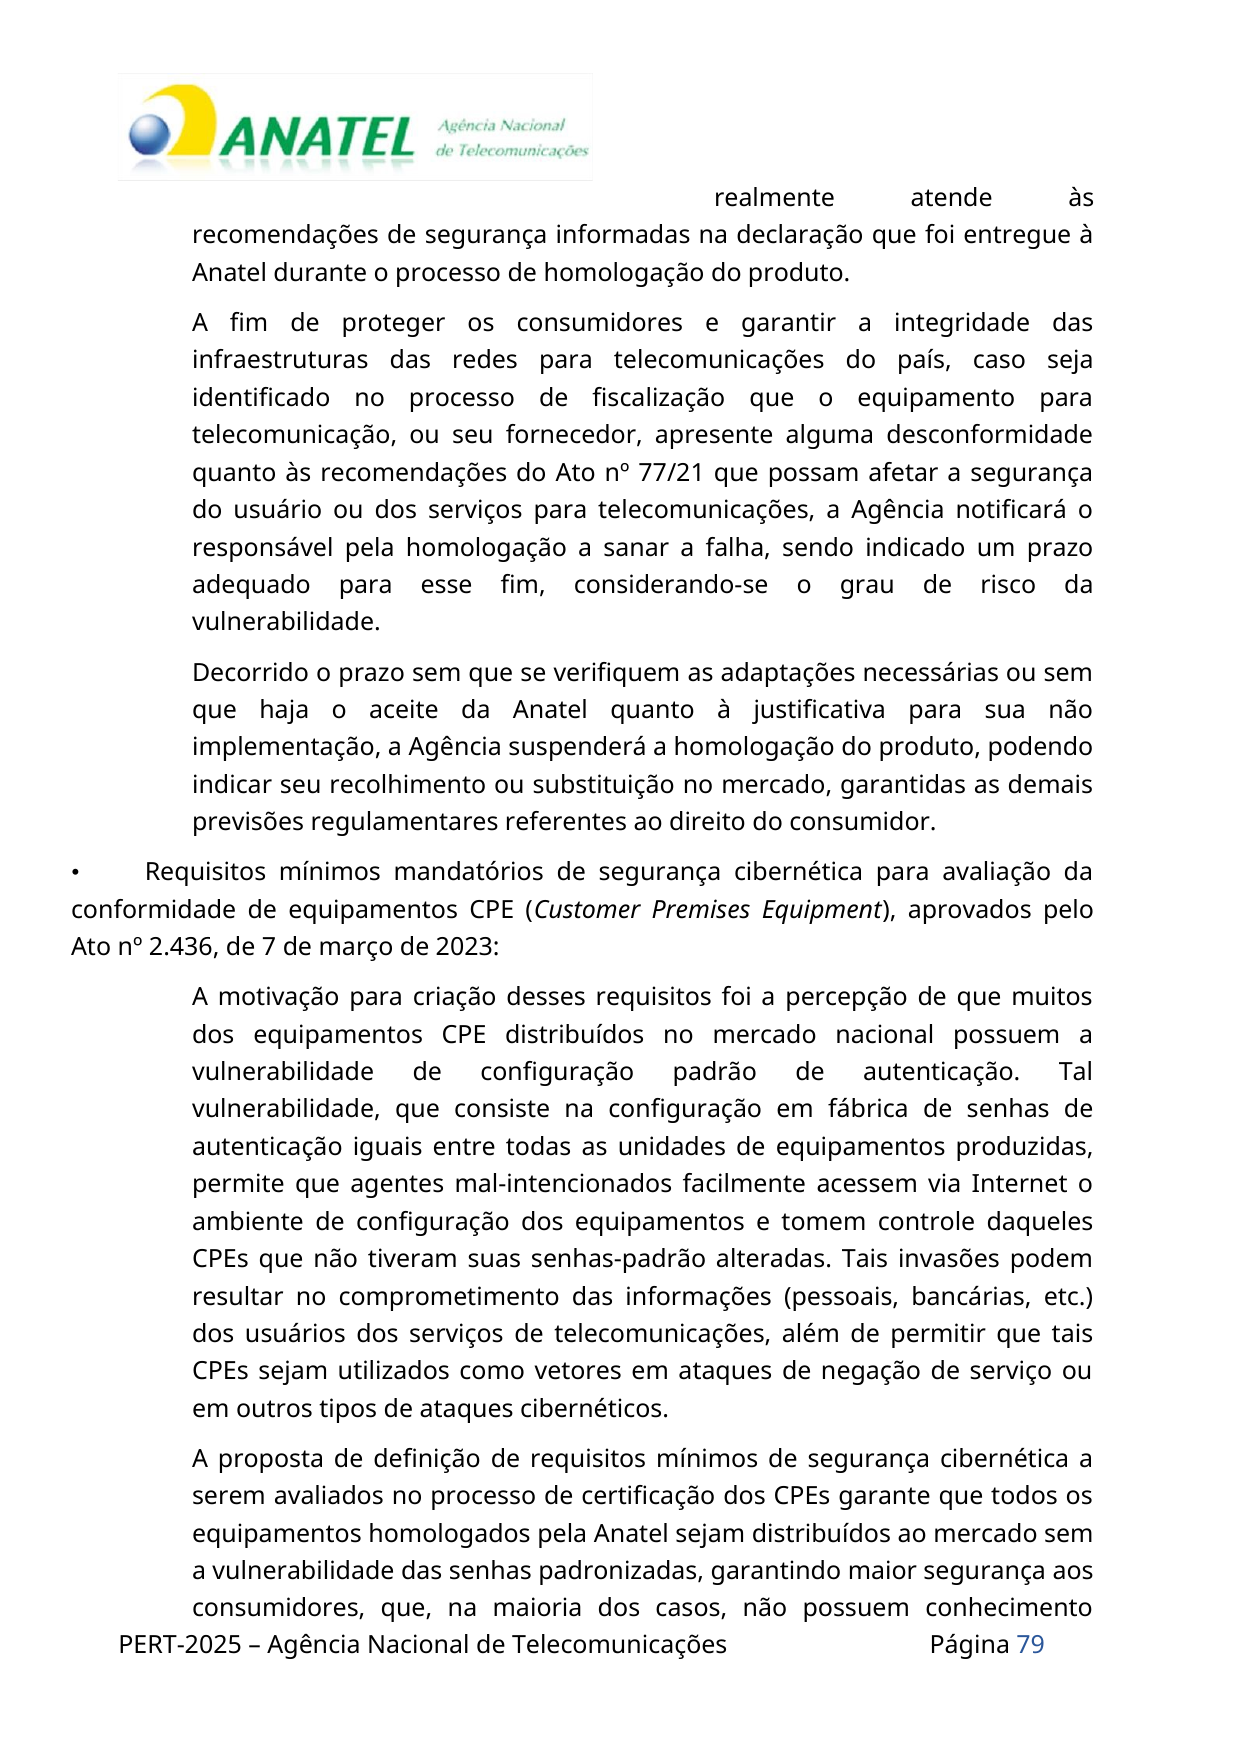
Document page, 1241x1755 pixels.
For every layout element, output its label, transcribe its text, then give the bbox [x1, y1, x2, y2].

list Requisitos mínimos mandatórios de segurança cibernética para avaliação da conformidade de equipamentos CPE (Customer Premises Equipment), aprovados pelo Ato nº 2.436, de 7 de março de 2023: [71, 854, 1094, 963]
text Decorrido o prazo sem que se verifiquem as adaptações necessárias ou sem que haja o aceite da Anatel quanto à justificativa para sua não implementação, a Agência suspenderá a homologação do produto, podendo indicar seu recolhimento ou substituição no mercado, garantidas as demais previsões regulamentares referentes ao direito do consumidor. [192, 654, 1094, 838]
text A proposta de definição de requisitos mínimos de segurança cibernética a serem avaliados no processo de certificação dos CPEs garante que todos os equipamentos homologados pela Anatel sejam distribuídos ao mercado sem a vulnerabilidade das senhas padronizadas, garantindo maior segurança aos consumidores, que, na maioria dos casos, não possuem conhecimento [192, 1441, 1094, 1624]
text A motivação para criação desses requisitos foi a percepção de que muitos dos equipamentos CPE distribuídos no mercado nacional possuem a vulnerabilidade de configuração padrão de autenticação. Tal vulnerabilidade, que consiste na configuração em fábrica de senhas de autenticação iguais entre todas as unidades de equipamentos produzidas, permite que agentes mal-intencionados facilmente acessem via Internet o ambiente de configuração dos equipamentos e tomem controle daqueles CPEs que não tiveram suas senhas-padrão alteradas. Tais invasões podem resultar no comprometimento das informações (pessoais, bancárias, etc.) dos usuários dos serviços de telecomunicações, além de permitir que tais CPEs sejam utilizados como vetores em ataques de negação de serviço ou em outros tipos de ataques cibernéticos. [192, 979, 1094, 1424]
text A fim de proteger os consumidores e garantir a integridade das infraestruturas das redes para telecomunicações do país, caso seja identificado no processo de fiscalização que o equipamento para telecomunicação, ou seu fornecedor, apresente alguma desconformidade quanto às recomendações do Ato nº 77/21 que possam afetar a segurança do usuário ou dos serviços para telecomunicações, a Agência notificará o responsável pela homologação a sanar a falha, sendo indicado um prazo adequado para esse fim, considerando-se o grau de risco da vulnerabilidade. [192, 305, 1094, 638]
text realmente atende às recomendações de segurança informadas na declaração que foi entregue à Anatel durante o processo de homologação do produto. [192, 180, 1094, 289]
